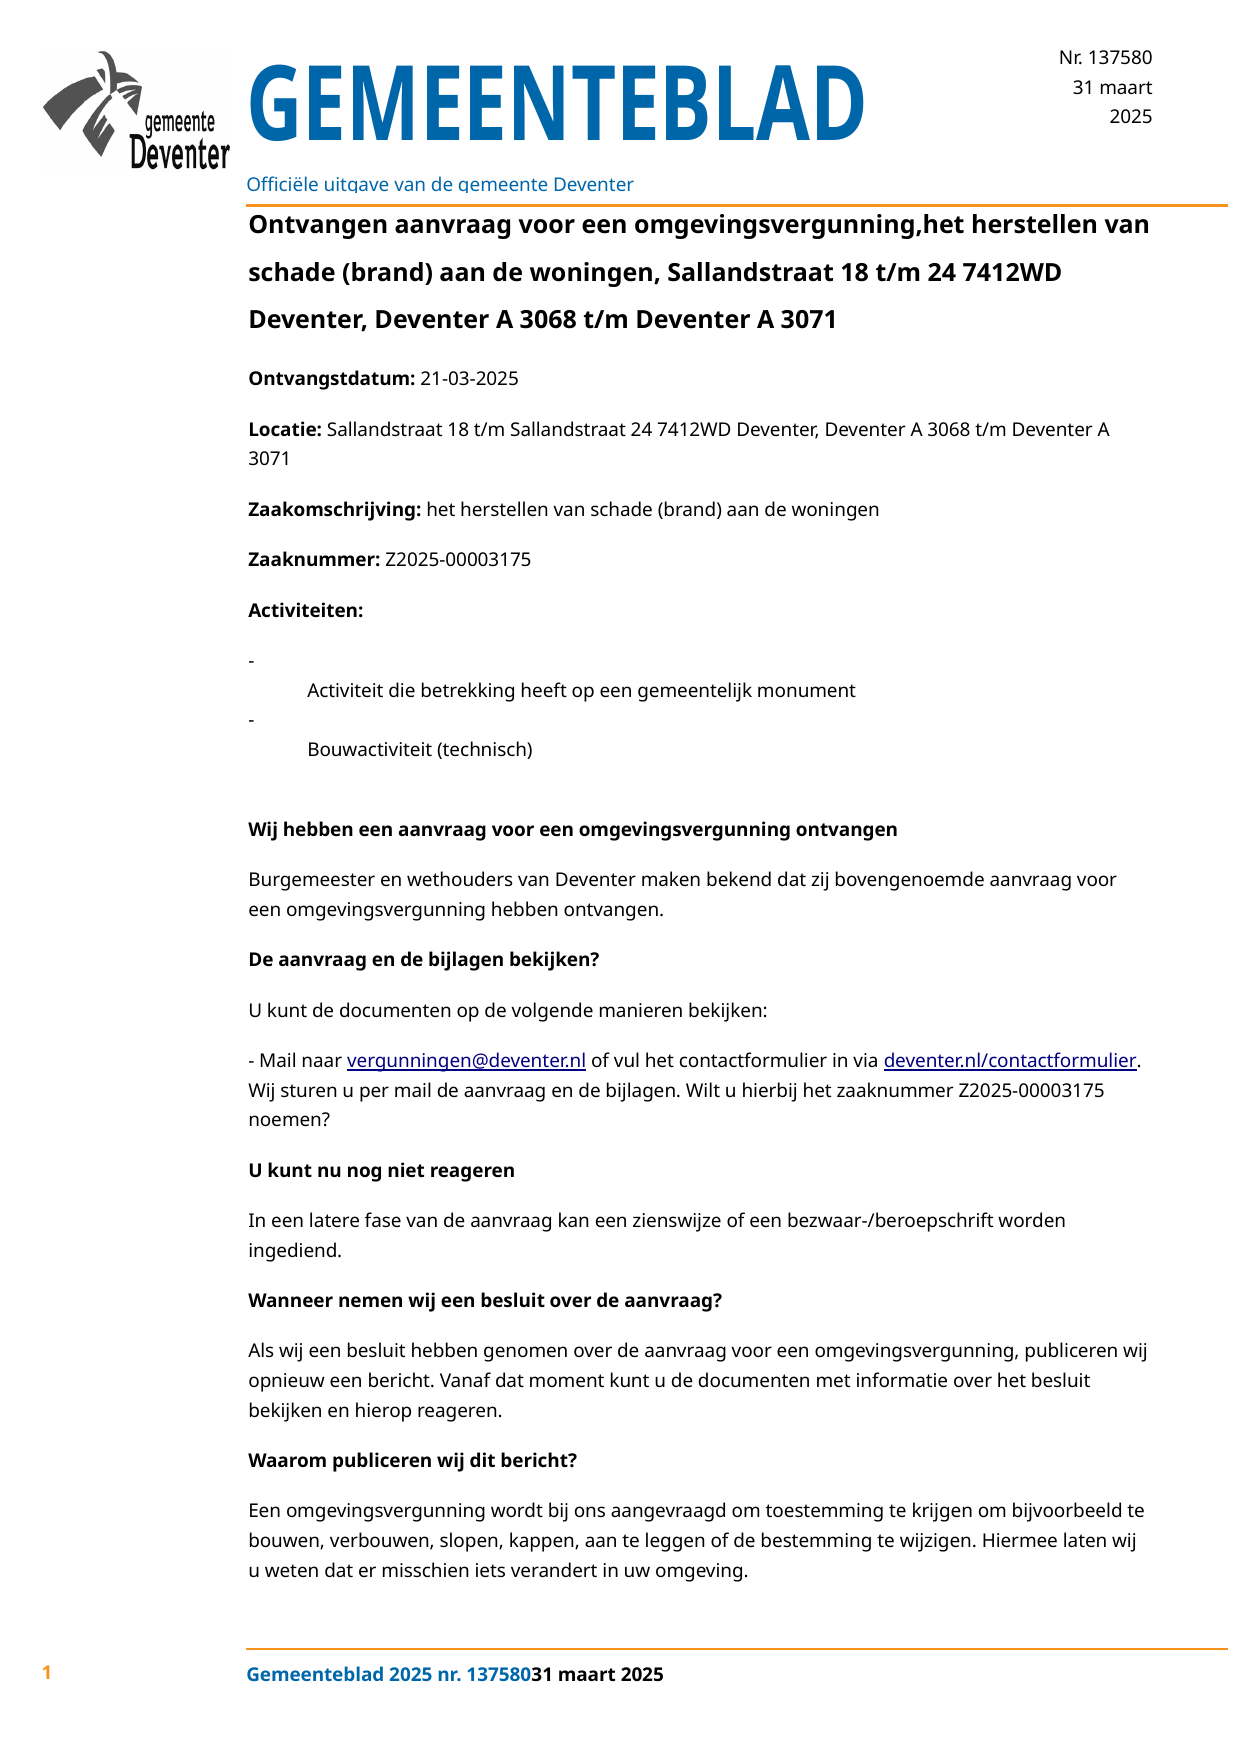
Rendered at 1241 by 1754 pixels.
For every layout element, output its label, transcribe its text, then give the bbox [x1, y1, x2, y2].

text Burgemeester en wethouders van Deventer maken bekend dat zij bovengenoemde aanvraag voor een omgevingsvergunning hebben ontvangen. [248, 866, 1152, 922]
text In een latere fase van de aanvraag kan een zienswijze of een bezwaar-/beroepschrift worden ingediend. [248, 1207, 1152, 1262]
text Waarom publiceren wij dit bericht? [248, 1447, 1152, 1473]
text Locatie: Sallandstraat 18 t/m Sallandstraat 24 7412WD Deventer, Deventer A 3068 t/m Deventer A 3071 [248, 416, 1152, 471]
text De aanvraag en de bijlagen bekijken? [248, 946, 1152, 972]
text Activiteiten: [248, 597, 1152, 622]
text Ontvangen aanvraag voor een omgevingsvergunning,het herstellen van schade (brand) aan de woningen, Sallandstraat 18 t/m 24 7412WD Deventer, Deventer A 3068 t/m Deventer A 3071 [248, 207, 1152, 336]
text Ontvangstdatum: 21-03-2025 [248, 366, 1152, 391]
text Wij hebben een aanvraag voor een omgevingsvergunning ontvangen [248, 816, 1152, 842]
text U kunt de documenten op de volgende manieren bekijken: [248, 997, 1152, 1022]
text - Mail naar vergunningen@deventer.nl of vul het contactformulier in via deventer.nl/contactformulier. Wij sturen u per mail de aanvraag en de bijlagen. Wilt u hierbij het zaaknummer Z2025-00003175 noemen? [248, 1047, 1152, 1132]
list Activiteit die betrekking heeft op een gemeentelijk monument [248, 677, 1152, 702]
picture [41, 47, 231, 172]
text Wanneer nemen wij een besluit over de aanvraag? [248, 1287, 1152, 1313]
text Zaakomschrijving: het herstellen van schade (brand) aan de woningen [248, 496, 1152, 522]
text Een omgevingsvergunning wordt bij ons aangevraagd om toestemming te krijgen om bijvoorbeeld te bouwen, verbouwen, slopen, kappen, aan te leggen of de bestemming te wijzigen. Hiermee laten wij u weten dat er misschien iets verandert in uw omgeving. [248, 1498, 1152, 1582]
list Bouwactiviteit (technisch) [248, 736, 1152, 762]
text U kunt nu nog niet reageren [248, 1157, 1152, 1182]
text Zaaknummer: Z2025-00003175 [248, 546, 1152, 572]
text Als wij een besluit hebben genomen over de aanvraag voor een omgevingsvergunning, publiceren wij opnieuw een bericht. Vanaf dat moment kunt u de documenten met informatie over het besluit bekijken en hierop reageren. [248, 1338, 1152, 1422]
